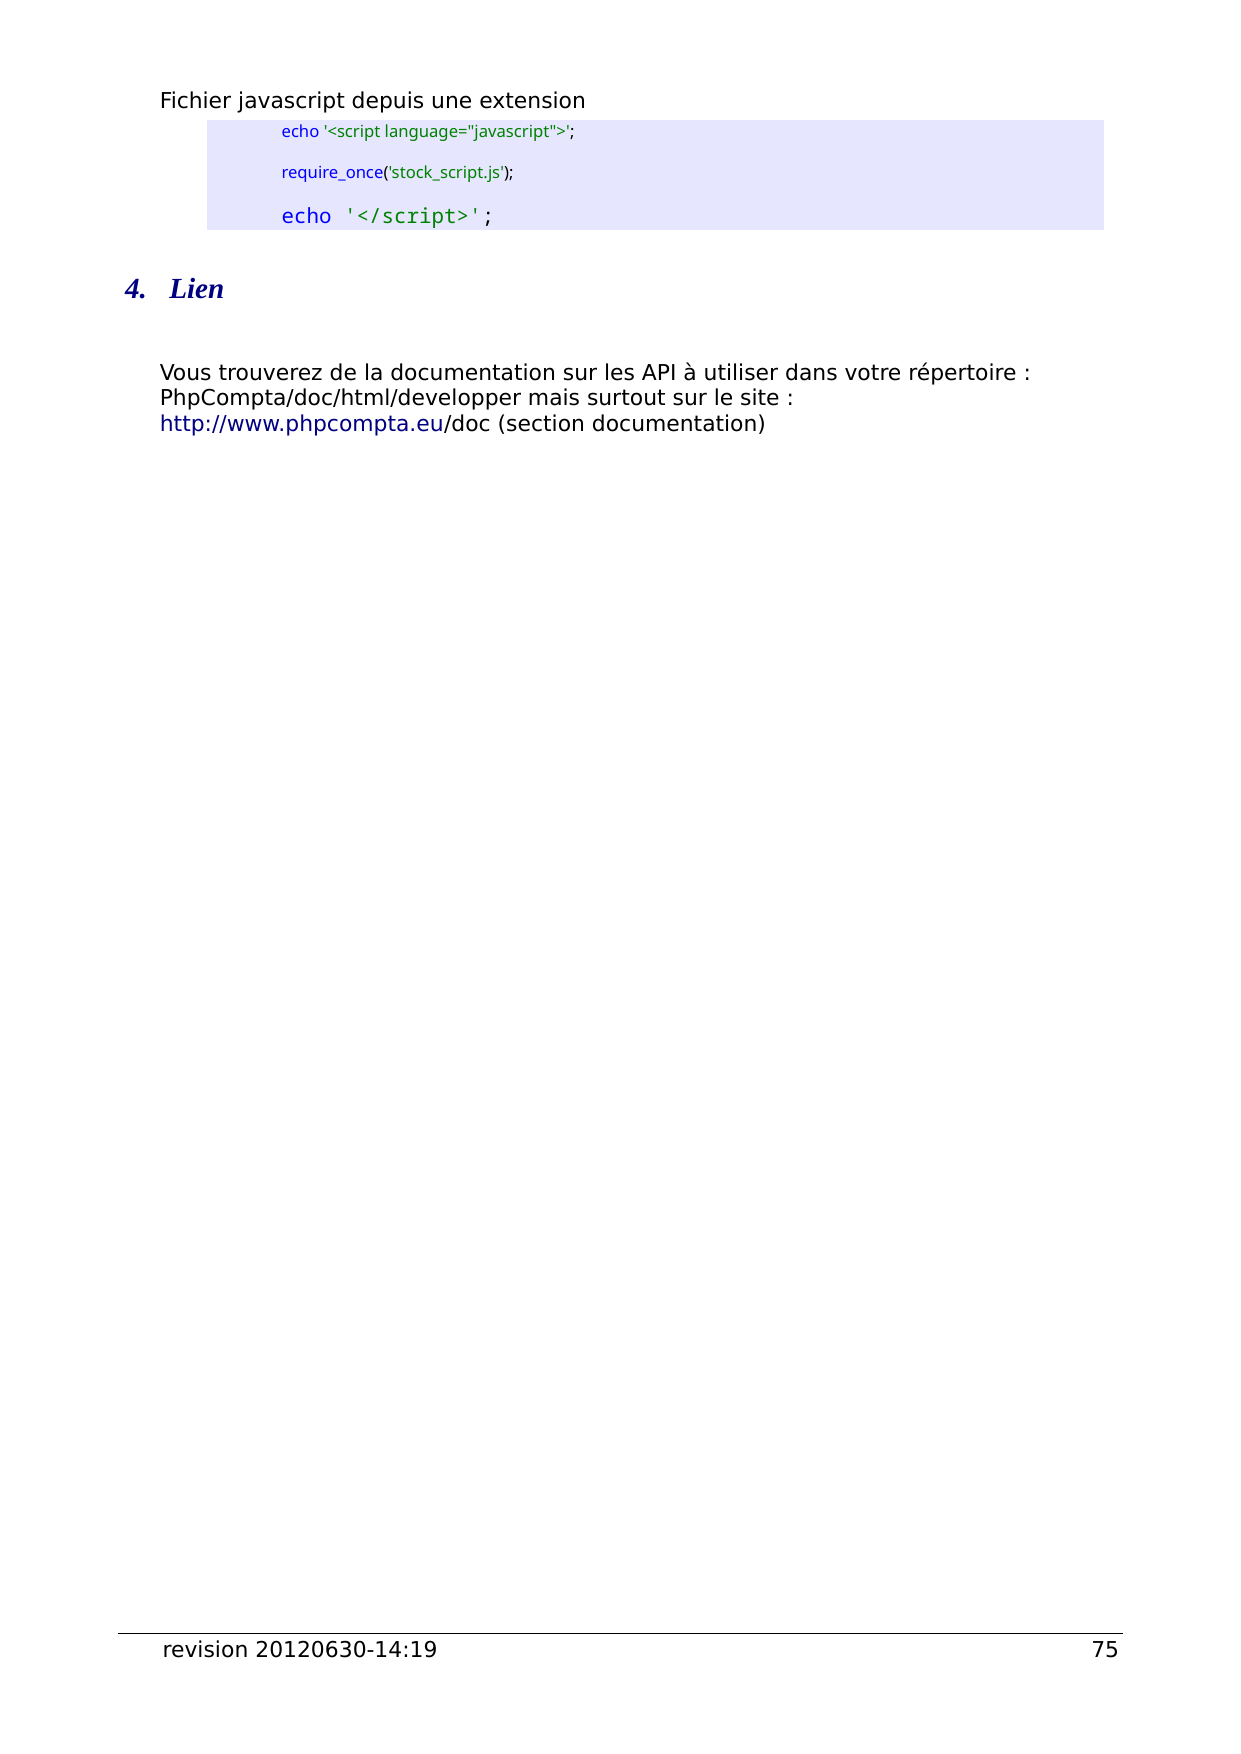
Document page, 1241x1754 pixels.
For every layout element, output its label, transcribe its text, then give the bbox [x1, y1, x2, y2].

text Fichier javascript depuis une extension [159, 88, 1123, 114]
text echo '</script>'; [207, 202, 1104, 230]
subtitle Lien [117, 271, 1123, 305]
text require_once('stock_script.js'); [207, 161, 1104, 183]
text echo '<script language="javascript">'; [207, 120, 1104, 143]
text Vous trouverez de la documentation sur les API à utiliser dans votre répertoire : PhpCompta/doc/html/developper mais surtout sur le site : http://www.phpcompta.eu/doc (section documentation) [159, 360, 1123, 437]
